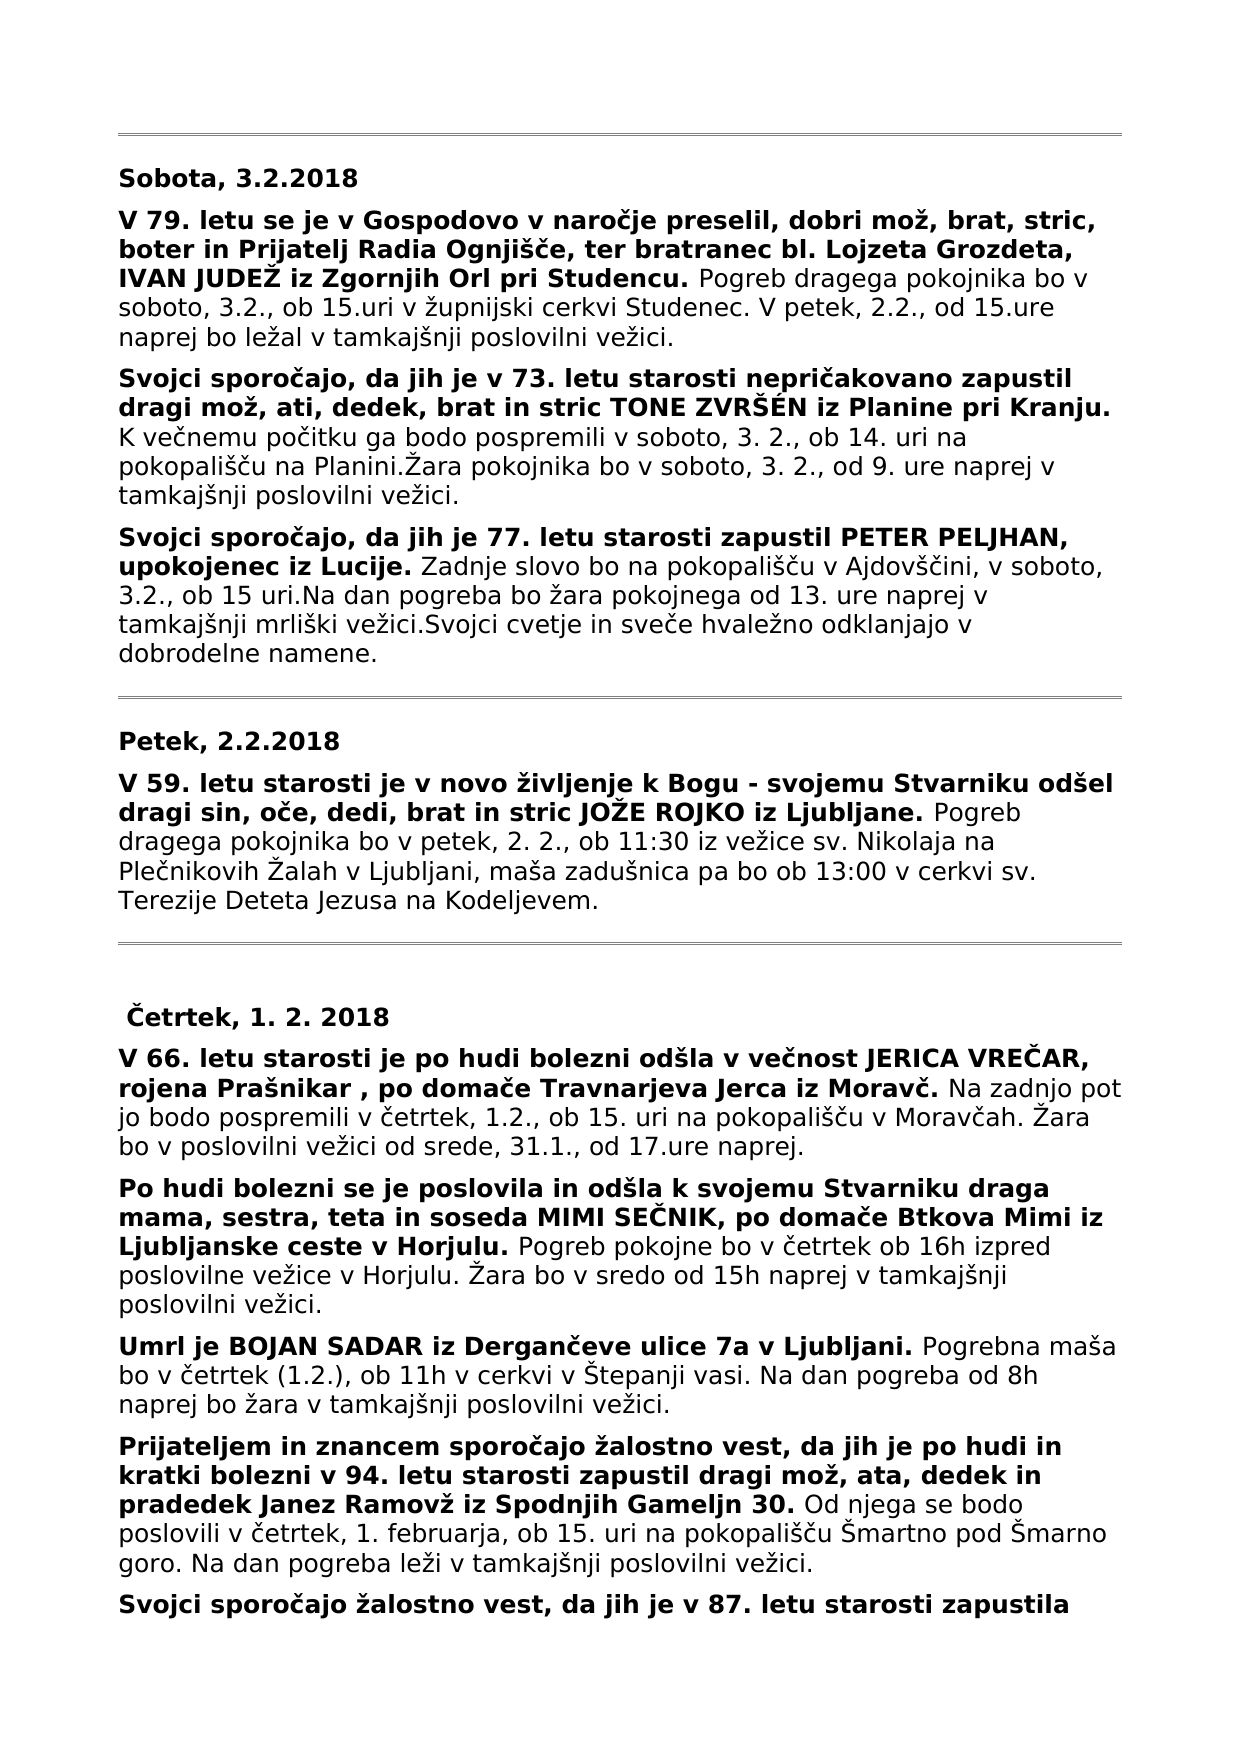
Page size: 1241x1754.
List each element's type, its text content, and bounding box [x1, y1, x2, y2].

text Svojci sporočajo, da jih je 77. letu starosti zapustil PETER PELJHAN, upokojenec iz Lucije. Zadnje slovo bo na pokopališču v Ajdovščini, v soboto, 3.2., ob 15 uri.Na dan pogreba bo žara pokojnega od 13. ure naprej v tamkajšnji mrliški vežici.Svojci cvetje in sveče hvaležno odklanjajo v dobrodelne namene. [118, 523, 1122, 669]
text Sobota, 3.2.2018 [118, 164, 1122, 194]
text V 79. letu se je v Gospodovo v naročje preselil, dobri mož, brat, stric, boter in Prijatelj Radia Ognjišče, ter bratranec bl. Lojzeta Grozdeta, IVAN JUDEŽ iz Zgornjih Orl pri Studencu. Pogreb dragega pokojnika bo v soboto, 3.2., ob 15.uri v župnijski cerkvi Studenec. V petek, 2.2., od 15.ure naprej bo ležal v tamkajšnji poslovilni vežici. [118, 206, 1122, 352]
text V 66. letu starosti je po hudi bolezni odšla v večnost JERICA VREČAR, rojena Prašnikar , po domače Travnarjeva Jerca iz Moravč. Na zadnjo pot jo bodo pospremili v četrtek, 1.2., ob 15. uri na pokopališču v Moravčah. Žara bo v poslovilni vežici od srede, 31.1., od 17.ure naprej. [118, 1045, 1122, 1161]
text V 59. letu starosti je v novo življenje k Bogu - svojemu Stvarniku odšel dragi sin, oče, dedi, brat in stric JOŽE ROJKO iz Ljubljane. Pogreb dragega pokojnika bo v petek, 2. 2., ob 11:30 iz vežice sv. Nikolaja na Plečnikovih Žalah v Ljubljani, maša zadušnica pa bo ob 13:00 v cerkvi sv. Terezije Deteta Jezusa na Kodeljevem. [118, 769, 1122, 915]
text Svojci sporočajo, da jih je v 73. letu starosti nepričakovano zapustil dragi mož, ati, dedek, brat in stric TONE ZVRŠÉN iz Planine pri Kranju. K večnemu počitku ga bodo pospremili v soboto, 3. 2., ob 14. uri na pokopališču na Planini.Žara pokojnika bo v soboto, 3. 2., od 9. ure naprej v tamkajšnji poslovilni vežici. [118, 364, 1122, 510]
text Prijateljem in znancem sporočajo žalostno vest, da jih je po hudi in kratki bolezni v 94. letu starosti zapustil dragi mož, ata, dedek in pradedek Janez Ramovž iz Spodnjih Gameljn 30. Od njega se bodo poslovili v četrtek, 1. februarja, ob 15. uri na pokopališču Šmartno pod Šmarno goro. Na dan pogreba leži v tamkajšnji poslovilni vežici. [118, 1432, 1122, 1578]
text Po hudi bolezni se je poslovila in odšla k svojemu Stvarniku draga mama, sestra, teta in soseda MIMI SEČNIK, po domače Btkova Mimi iz Ljubljanske ceste v Horjulu. Pogreb pokojne bo v četrtek ob 16h izpred poslovilne vežice v Horjulu. Žara bo v sredo od 15h naprej v tamkajšnji poslovilni vežici. [118, 1174, 1122, 1320]
text Četrtek, 1. 2. 2018 [118, 974, 1122, 1032]
text Umrl je BOJAN SADAR iz Dergančeve ulice 7a v Ljubljani. Pogrebna maša bo v četrtek (1.2.), ob 11h v cerkvi v Štepanji vasi. Na dan pogreba od 8h naprej bo žara v tamkajšnji poslovilni vežici. [118, 1332, 1122, 1420]
text Svojci sporočajo žalostno vest, da jih je v 87. letu starosti zapustila [118, 1591, 1122, 1620]
text Petek, 2.2.2018 [118, 727, 1122, 757]
